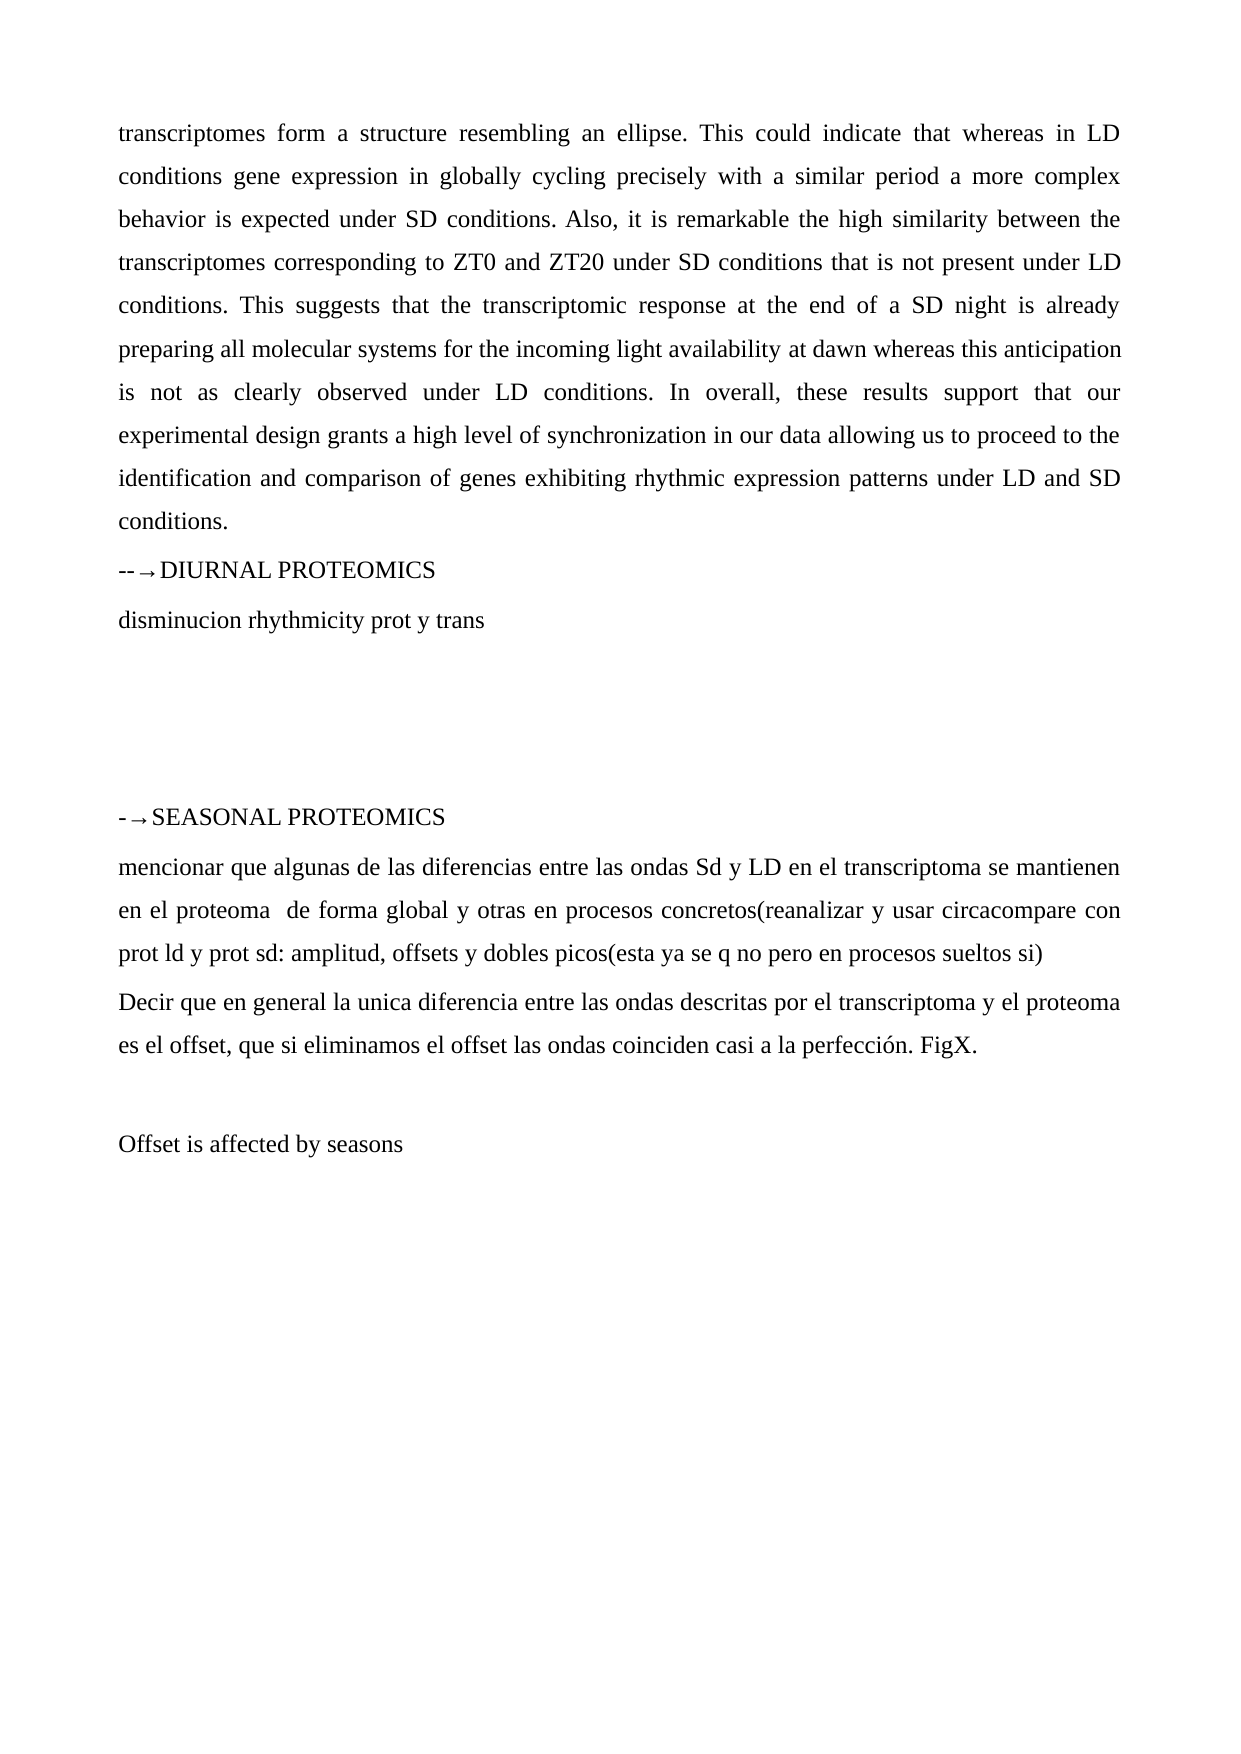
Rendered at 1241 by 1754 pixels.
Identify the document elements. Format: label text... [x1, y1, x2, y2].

text -→SEASONAL PROTEOMICS [118, 802, 1122, 831]
text mencionar que algunas de las diferencias entre las ondas Sd y LD en el transcriptoma se mantienen en el proteoma de forma global y otras en procesos concretos(reanalizar y usar circacompare con prot ld y prot sd: amplitud, offsets y dobles picos(esta ya se q no pero en procesos sueltos si) [118, 852, 1122, 967]
text Offset is affected by seasons [118, 1129, 1122, 1158]
text --→DIURNAL PROTEOMICS [118, 556, 1122, 584]
text disminucion rhythmicity prot y trans [118, 605, 1122, 634]
text Decir que en general la unica diferencia entre las ondas descritas por el transcriptoma y el proteoma es el offset, que si eliminamos el offset las ondas coinciden casi a la perfección. FigX. [118, 987, 1122, 1059]
text transcriptomes form a structure resembling an ellipse. This could indicate that whereas in LD conditions gene expression in globally cycling precisely with a similar period a more complex behavior is expected under SD conditions. Also, it is remarkable the high similarity between the transcriptomes corresponding to ZT0 and ZT20 under SD conditions that is not present under LD conditions. This suggests that the transcriptomic response at the end of a SD night is already preparing all molecular systems for the incoming light availability at dawn whereas this anticipation is not as clearly observed under LD conditions. In overall, these results support that our experimental design grants a high level of synchronization in our data allowing us to proceed to the identification and comparison of genes exhibiting rhythmic expression patterns under LD and SD conditions. [118, 118, 1122, 535]
